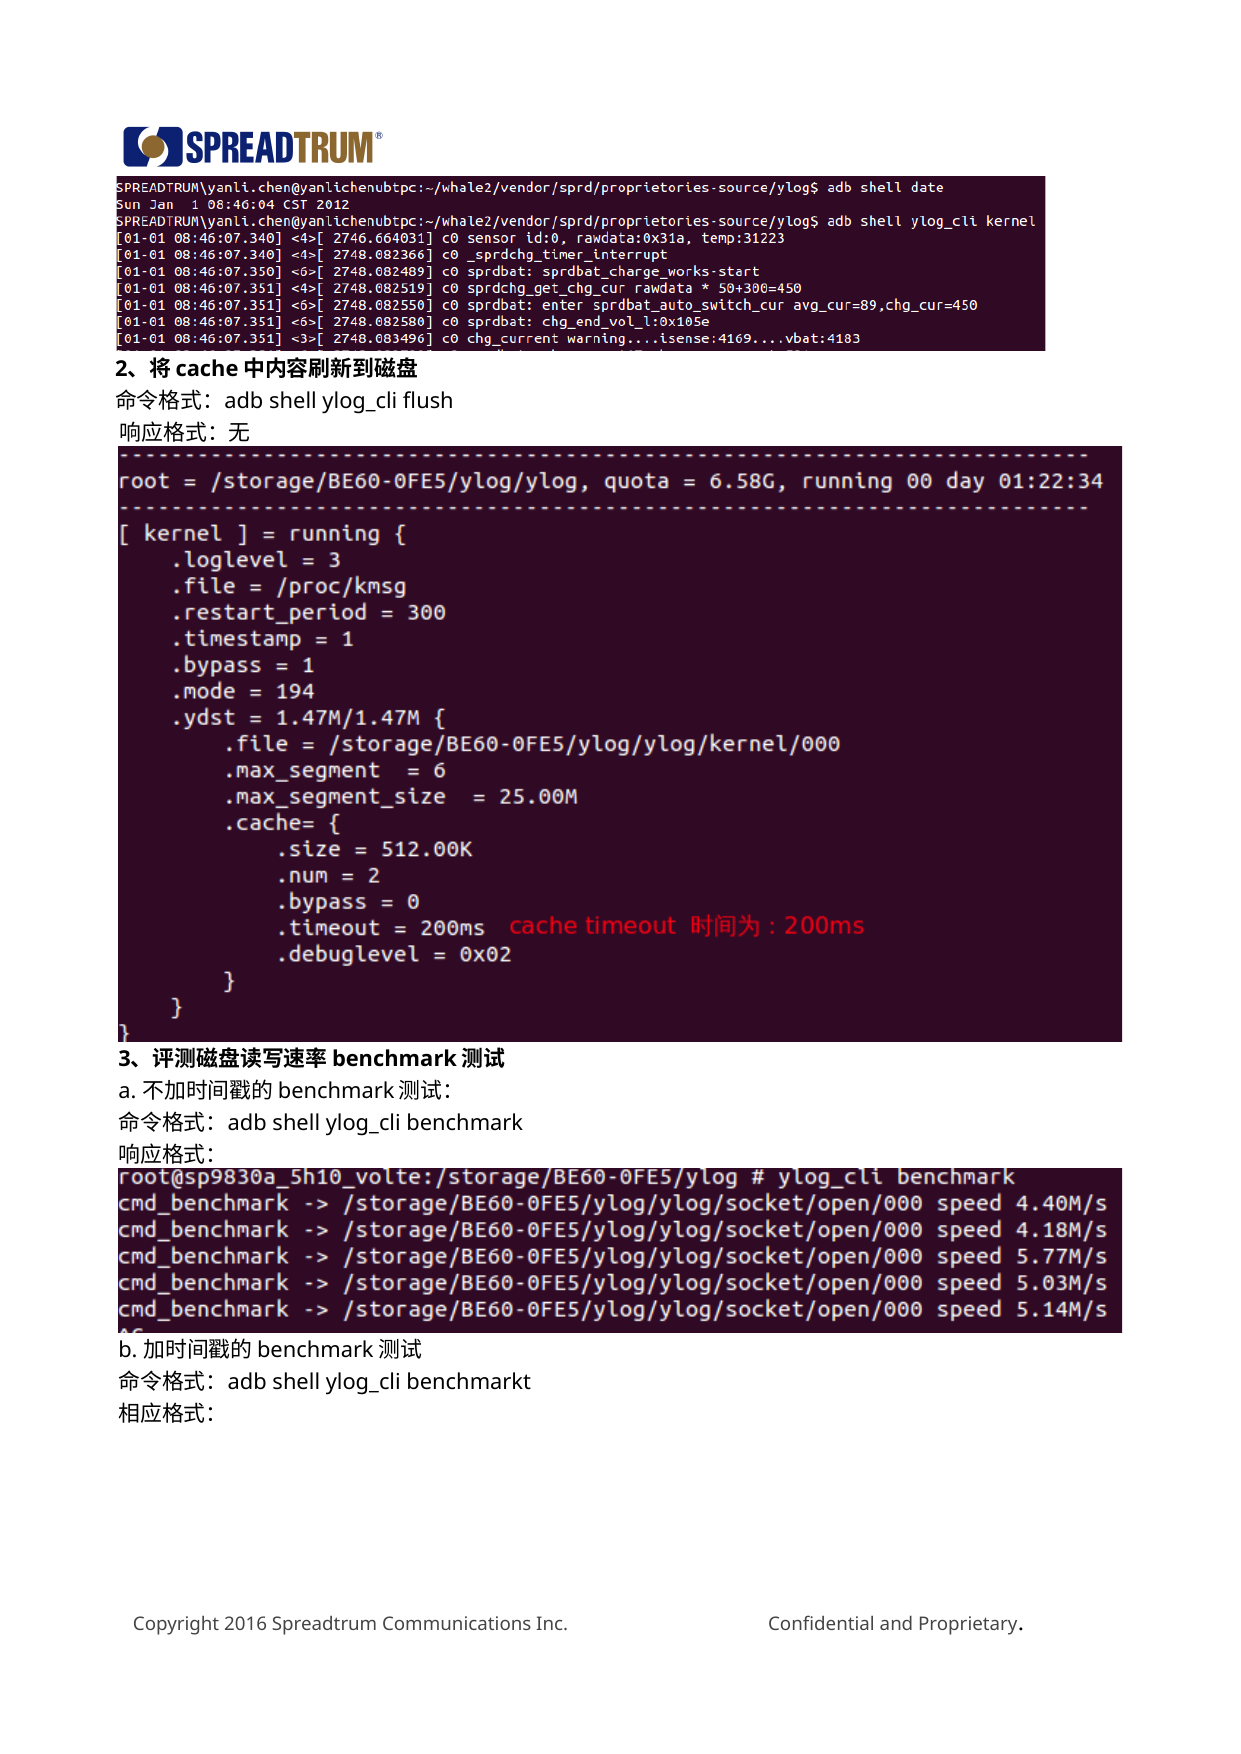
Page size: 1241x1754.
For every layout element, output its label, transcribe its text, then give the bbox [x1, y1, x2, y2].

text 3、评测磁盘读写速率benchmark测试 [118, 1042, 1122, 1073]
text 响应格式： [118, 1137, 1122, 1168]
picture [118, 1168, 1123, 1333]
picture [116, 176, 1046, 351]
picture [120, 123, 386, 168]
picture [118, 446, 1123, 1042]
text a. 不加时间戳的benchmark测试： [118, 1073, 1122, 1105]
text 命令格式：adb shell ylog_cli benchmark [118, 1105, 1122, 1137]
list 2、将cache中内容刷新到磁盘 [115, 351, 1122, 383]
text 相应格式： [118, 1396, 1122, 1428]
text b. 加时间戳的benchmark测试 [118, 1333, 1122, 1364]
text 命令格式：adb shell ylog_cli benchmarkt [118, 1364, 1122, 1396]
list 响应格式：无 [82, 414, 1122, 446]
list 命令格式：adb shell ylog_cli flush [115, 383, 1122, 414]
